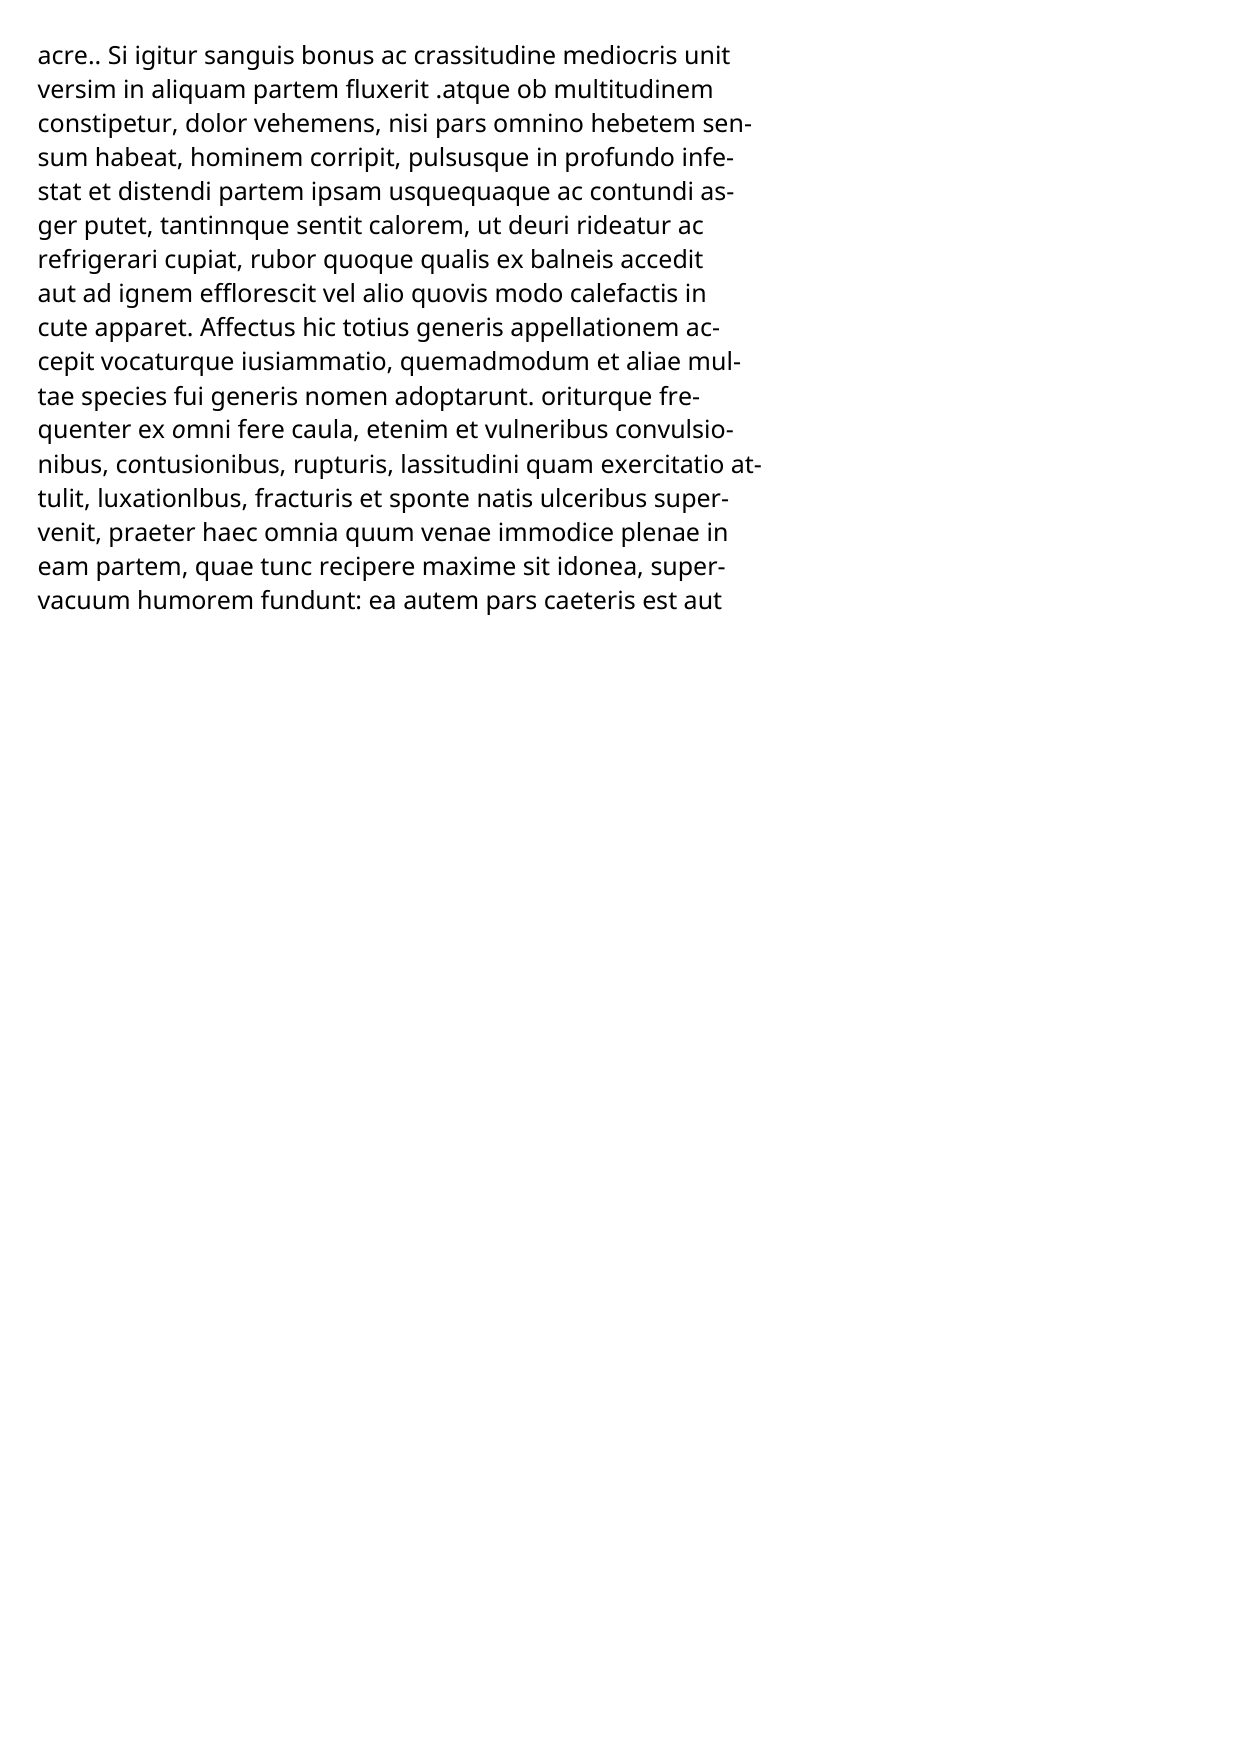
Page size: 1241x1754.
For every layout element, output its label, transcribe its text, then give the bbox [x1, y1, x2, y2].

text acre.. Si igitur sanguis bonus ac crassitudine mediocris unit versim in aliquam partem fluxerit .atque ob multitudinem constipetur, dolor vehemens, nisi pars omnino hebetem sen- sum habeat, hominem corripit, pulsusque in profundo infe- stat et distendi partem ipsam usquequaque ac contundi as- ger putet, tantinnque sentit calorem, ut deuri rideatur ac refrigerari cupiat, rubor quoque qualis ex balneis accedit aut ad ignem efflorescit vel alio quovis modo calefactis in cute apparet. Affectus hic totius generis appellationem ac- cepit vocaturque iusiammatio, quemadmodum et aliae mul- tae species fui generis nomen adoptarunt. oriturque fre- quenter ex omni fere caula, etenim et vulneribus convulsio- nibus, contusionibus, rupturis, lassitudini quam exercitatio at- tulit, luxationlbus, fracturis et sponte natis ulceribus super- venit, praeter haec omnia quum venae immodice plenae in eam partem, quae tunc recipere maxime sit idonea, super- vacuum humorem fundunt: ea autem pars caeteris est aut [37, 37, 1203, 617]
